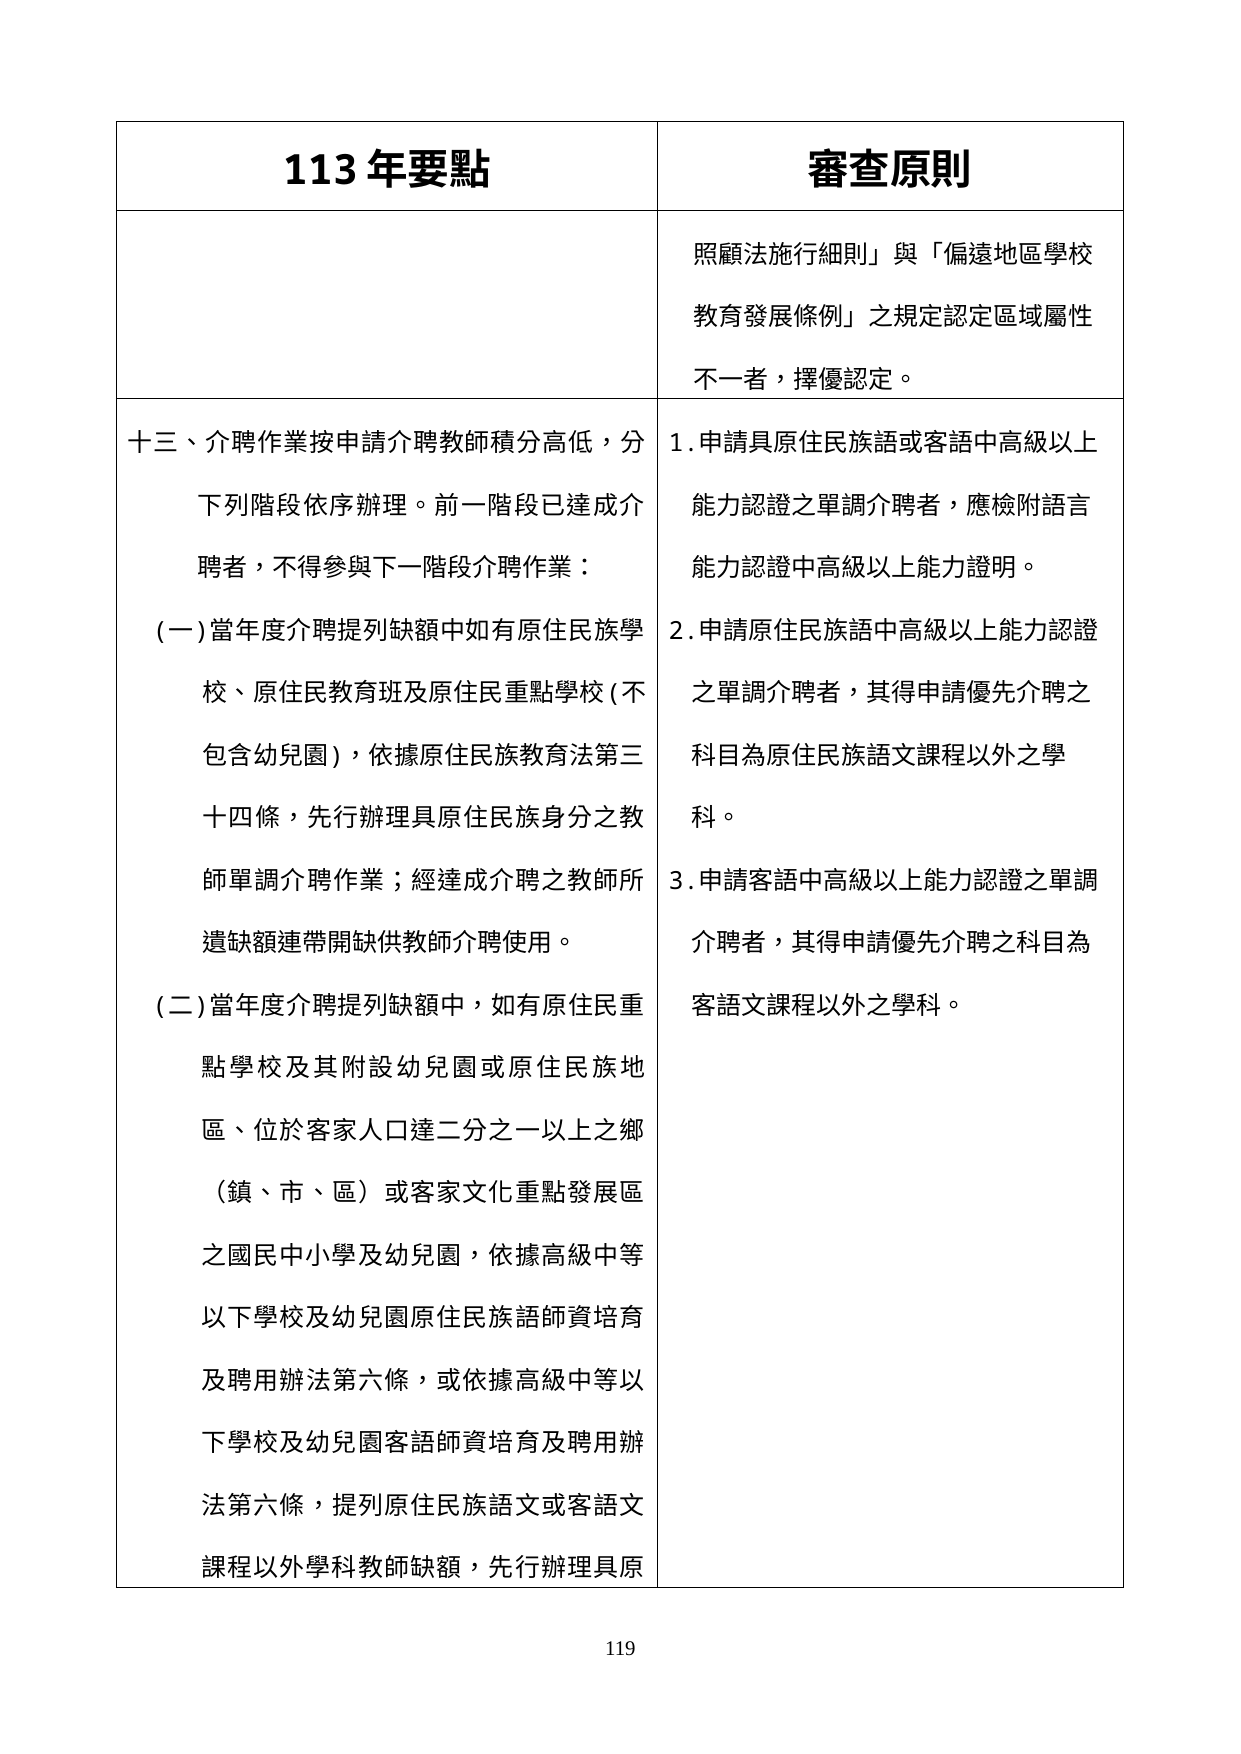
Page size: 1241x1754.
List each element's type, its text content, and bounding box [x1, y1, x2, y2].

table_header 113年要點 [117, 122, 657, 209]
table_header 審查原則 [658, 122, 1123, 209]
table_cell 十三、介聘作業按申請介聘教師積分高低，分下列階段依序辦理。前一階段已達成介聘者，不得參與下一階段介聘作業： (一)當年度介聘提列缺額中如有原住民族學校、原住民教育班及原住民重點學校(不包含幼兒園)，依據原住民族教育法第三十四條，先行辦理具原住民族身分之教師單調介聘作業；經達成介聘之教師所遺缺額連帶開缺供教師介聘使用。 (二)當年度介聘提列缺額中，如有原住民重點學校及其附設幼兒園或原住民族地區、位於客家人口達二分之一以上之鄉（鎮、市、區）或客家文化重點發展區之國民中小學及幼兒園，依據高級中等以下學校及幼兒園原住民族語師資培育及聘用辦法第六條，或依據高級中等以下學校及幼兒園客語師資培育及聘用辦法第六條，提列原住民族語文或客語文課程以外學科教師缺額，先行辦理具原 [117, 399, 657, 1587]
table_cell 1.申請具原住民族語或客語中高級以上能力認證之單調介聘者，應檢附語言能力認證中高級以上能力證明。 2.申請原住民族語中高級以上能力認證之單調介聘者，其得申請優先介聘之科目為原住民族語文課程以外之學科。 3.申請客語中高級以上能力認證之單調介聘者，其得申請優先介聘之科目為客語文課程以外之學科。 [658, 399, 1123, 1587]
table_cell [117, 211, 657, 398]
table_cell 照顧法施行細則」與「偏遠地區學校教育發展條例」之規定認定區域屬性不一者，擇優認定。 [658, 211, 1123, 398]
